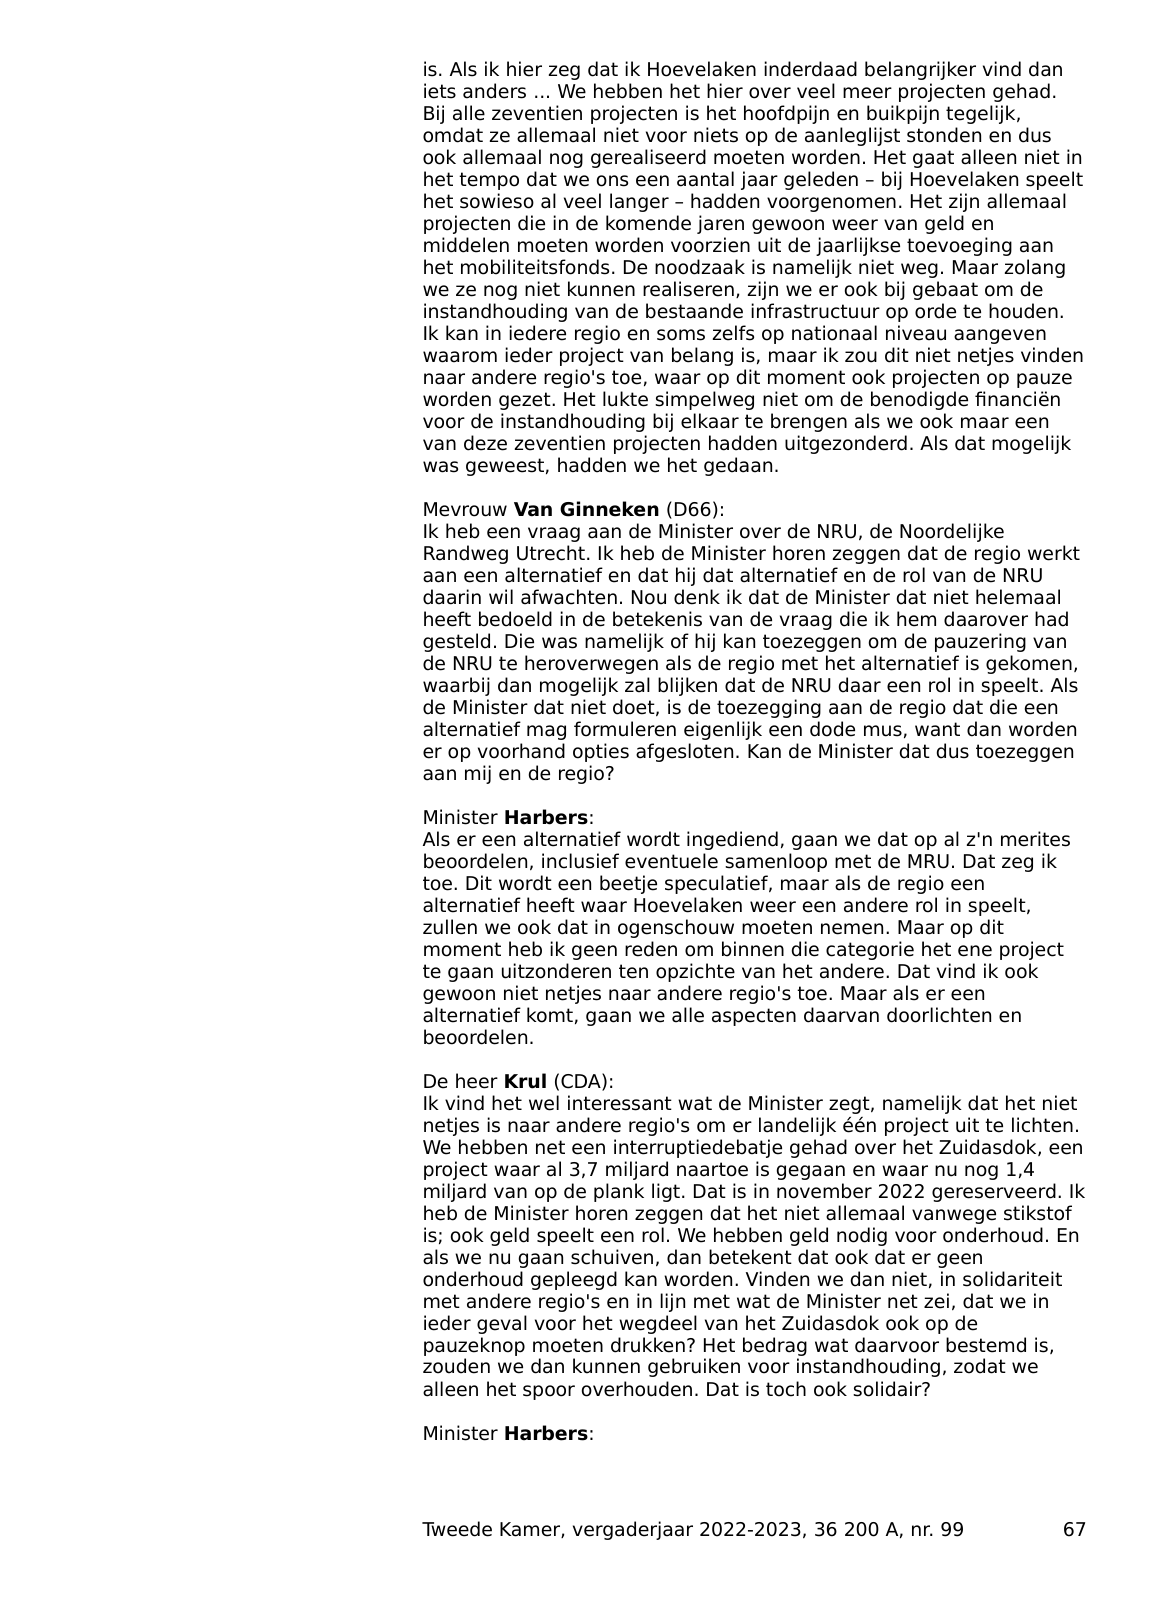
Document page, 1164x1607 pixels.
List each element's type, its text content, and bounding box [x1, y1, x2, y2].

text Ik heb een vraag aan de Minister over de NRU, de Noordelijke Randweg Utrecht. Ik heb de Minister horen zeggen dat de regio werkt aan een alternatief en dat hij dat alternatief en de rol van de NRU daarin wil afwachten. Nou denk ik dat de Minister dat niet helemaal heeft bedoeld in de betekenis van de vraag die ik hem daarover had gesteld. Die was namelijk of hij kan toezeggen om de pauzering van de NRU te heroverwegen als de regio met het alternatief is gekomen, waarbij dan mogelijk zal blijken dat de NRU daar een rol in speelt. Als de Minister dat niet doet, is de toezegging aan de regio dat die een alternatief mag formuleren eigenlijk een dode mus, want dan worden er op voorhand opties afgesloten. Kan de Minister dat dus toezeggen aan mij en de regio? [422, 521, 1087, 784]
text Mevrouw Van Ginneken (D66): [422, 499, 1087, 521]
text Minister Harbers: [422, 807, 1087, 829]
text is. Als ik hier zeg dat ik Hoevelaken inderdaad belangrijker vind dan iets anders ... We hebben het hier over veel meer projecten gehad. Bij alle zeventien projecten is het hoofdpijn en buikpijn tegelijk, omdat ze allemaal niet voor niets op de aanleglijst stonden en dus ook allemaal nog gerealiseerd moeten worden. Het gaat alleen niet in het tempo dat we ons een aantal jaar geleden – bij Hoevelaken speelt het sowieso al veel langer – hadden voorgenomen. Het zijn allemaal projecten die in de komende jaren gewoon weer van geld en middelen moeten worden voorzien uit de jaarlijkse toevoeging aan het mobiliteitsfonds. De noodzaak is namelijk niet weg. Maar zolang we ze nog niet kunnen realiseren, zijn we er ook bij gebaat om de instandhouding van de bestaande infrastructuur op orde te houden. Ik kan in iedere regio en soms zelfs op nationaal niveau aangeven waarom ieder project van belang is, maar ik zou dit niet netjes vinden naar andere regio's toe, waar op dit moment ook projecten op pauze worden gezet. Het lukte simpelweg niet om de benodigde financiën voor de instandhouding bij elkaar te brengen als we ook maar een van deze zeventien projecten hadden uitgezonderd. Als dat mogelijk was geweest, hadden we het gedaan. [422, 59, 1087, 477]
text De heer Krul (CDA): [422, 1071, 1087, 1093]
text Ik vind het wel interessant wat de Minister zegt, namelijk dat het niet netjes is naar andere regio's om er landelijk één project uit te lichten. We hebben net een interruptiedebatje gehad over het Zuidasdok, een project waar al 3,7 miljard naartoe is gegaan en waar nu nog 1,4 miljard van op de plank ligt. Dat is in november 2022 gereserveerd. Ik heb de Minister horen zeggen dat het niet allemaal vanwege stikstof is; ook geld speelt een rol. We hebben geld nodig voor onderhoud. En als we nu gaan schuiven, dan betekent dat ook dat er geen onderhoud gepleegd kan worden. Vinden we dan niet, in solidariteit met andere regio's en in lijn met wat de Minister net zei, dat we in ieder geval voor het wegdeel van het Zuidasdok ook op de pauzeknop moeten drukken? Het bedrag wat daarvoor bestemd is, zouden we dan kunnen gebruiken voor instandhouding, zodat we alleen het spoor overhouden. Dat is toch ook solidair? [422, 1093, 1087, 1400]
text Als er een alternatief wordt ingediend, gaan we dat op al z'n merites beoordelen, inclusief eventuele samenloop met de MRU. Dat zeg ik toe. Dit wordt een beetje speculatief, maar als de regio een alternatief heeft waar Hoevelaken weer een andere rol in speelt, zullen we ook dat in ogenschouw moeten nemen. Maar op dit moment heb ik geen reden om binnen die categorie het ene project te gaan uitzonderen ten opzichte van het andere. Dat vind ik ook gewoon niet netjes naar andere regio's toe. Maar als er een alternatief komt, gaan we alle aspecten daarvan doorlichten en beoordelen. [422, 829, 1087, 1048]
text Minister Harbers: [422, 1423, 1087, 1444]
